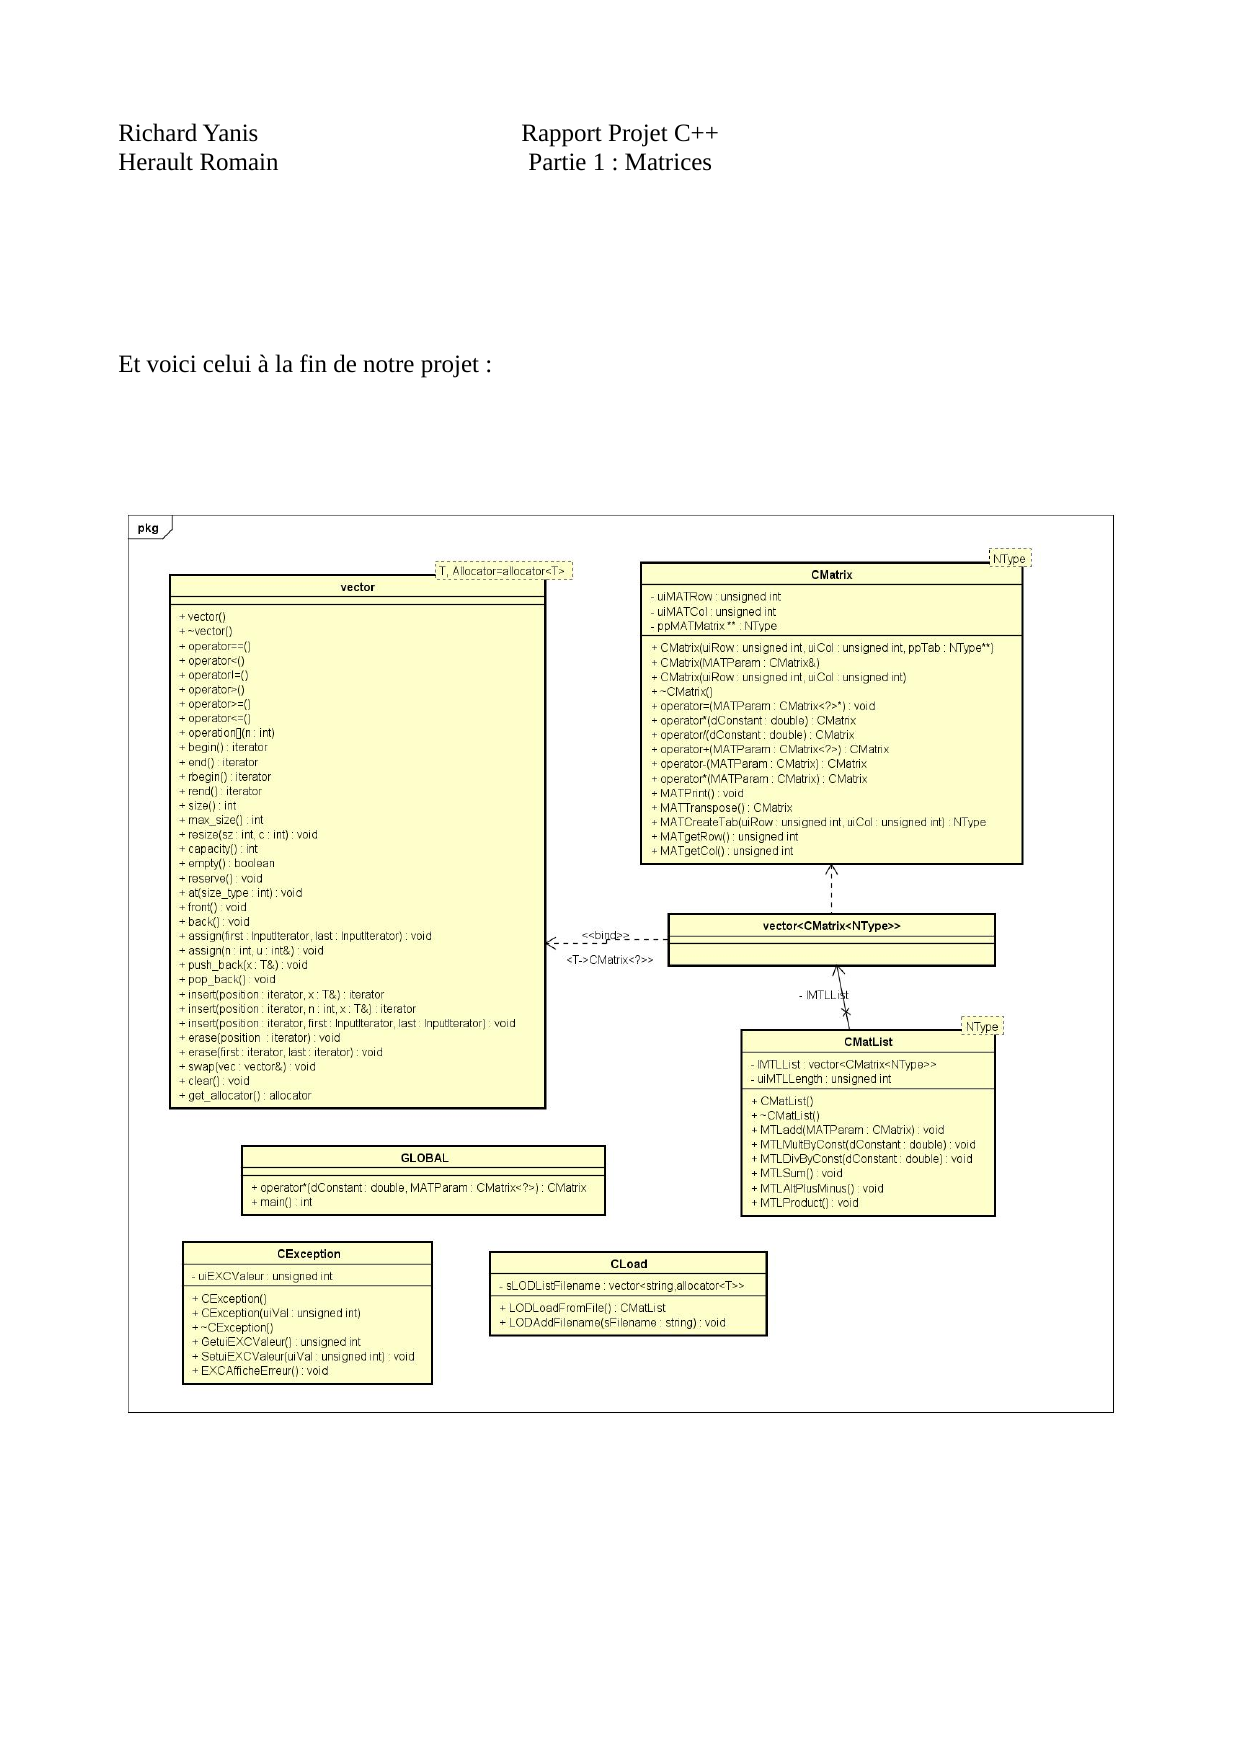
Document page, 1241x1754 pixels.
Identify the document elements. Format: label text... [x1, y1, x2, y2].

text Et voici celui à la fin de notre projet : [118, 349, 1122, 378]
picture [118, 505, 1122, 1422]
